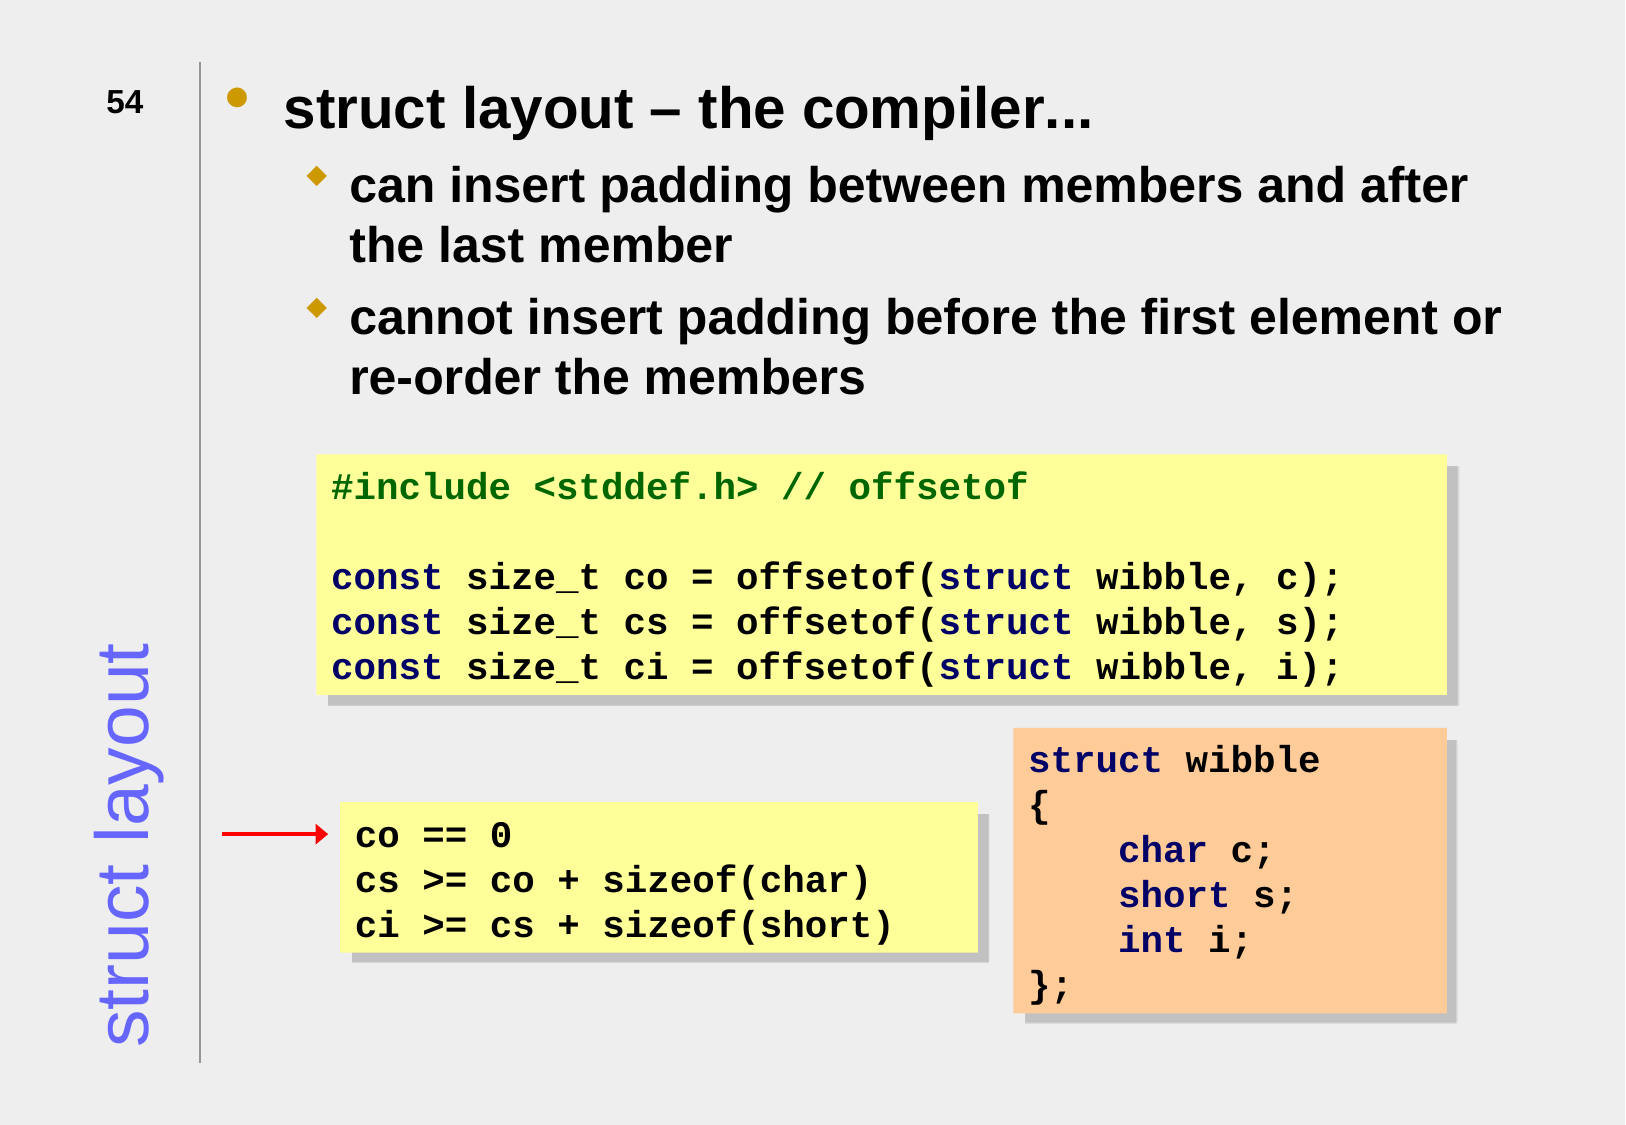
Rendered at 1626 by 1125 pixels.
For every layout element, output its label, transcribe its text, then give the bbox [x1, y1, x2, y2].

text_box #include <stddef.h> // offsetof const size_t co = offsetof(struct wibble, c); const size_t cs = offsetof(struct wibble, s); const size_t ci = offsetof(struct wibble, i); [316, 454, 1447, 695]
text_box struct wibble { char c; short s; int i; }; [1013, 727, 1447, 1014]
title struct layout [50, 187, 188, 1063]
list struct layout – the compiler... can insert padding between members and after the last member cannot insert padding before the first element or re-order the members [212, 62, 1550, 1063]
text_box co == 0 cs >= co + sizeof(char) ci >= cs + sizeof(short) [340, 802, 978, 953]
